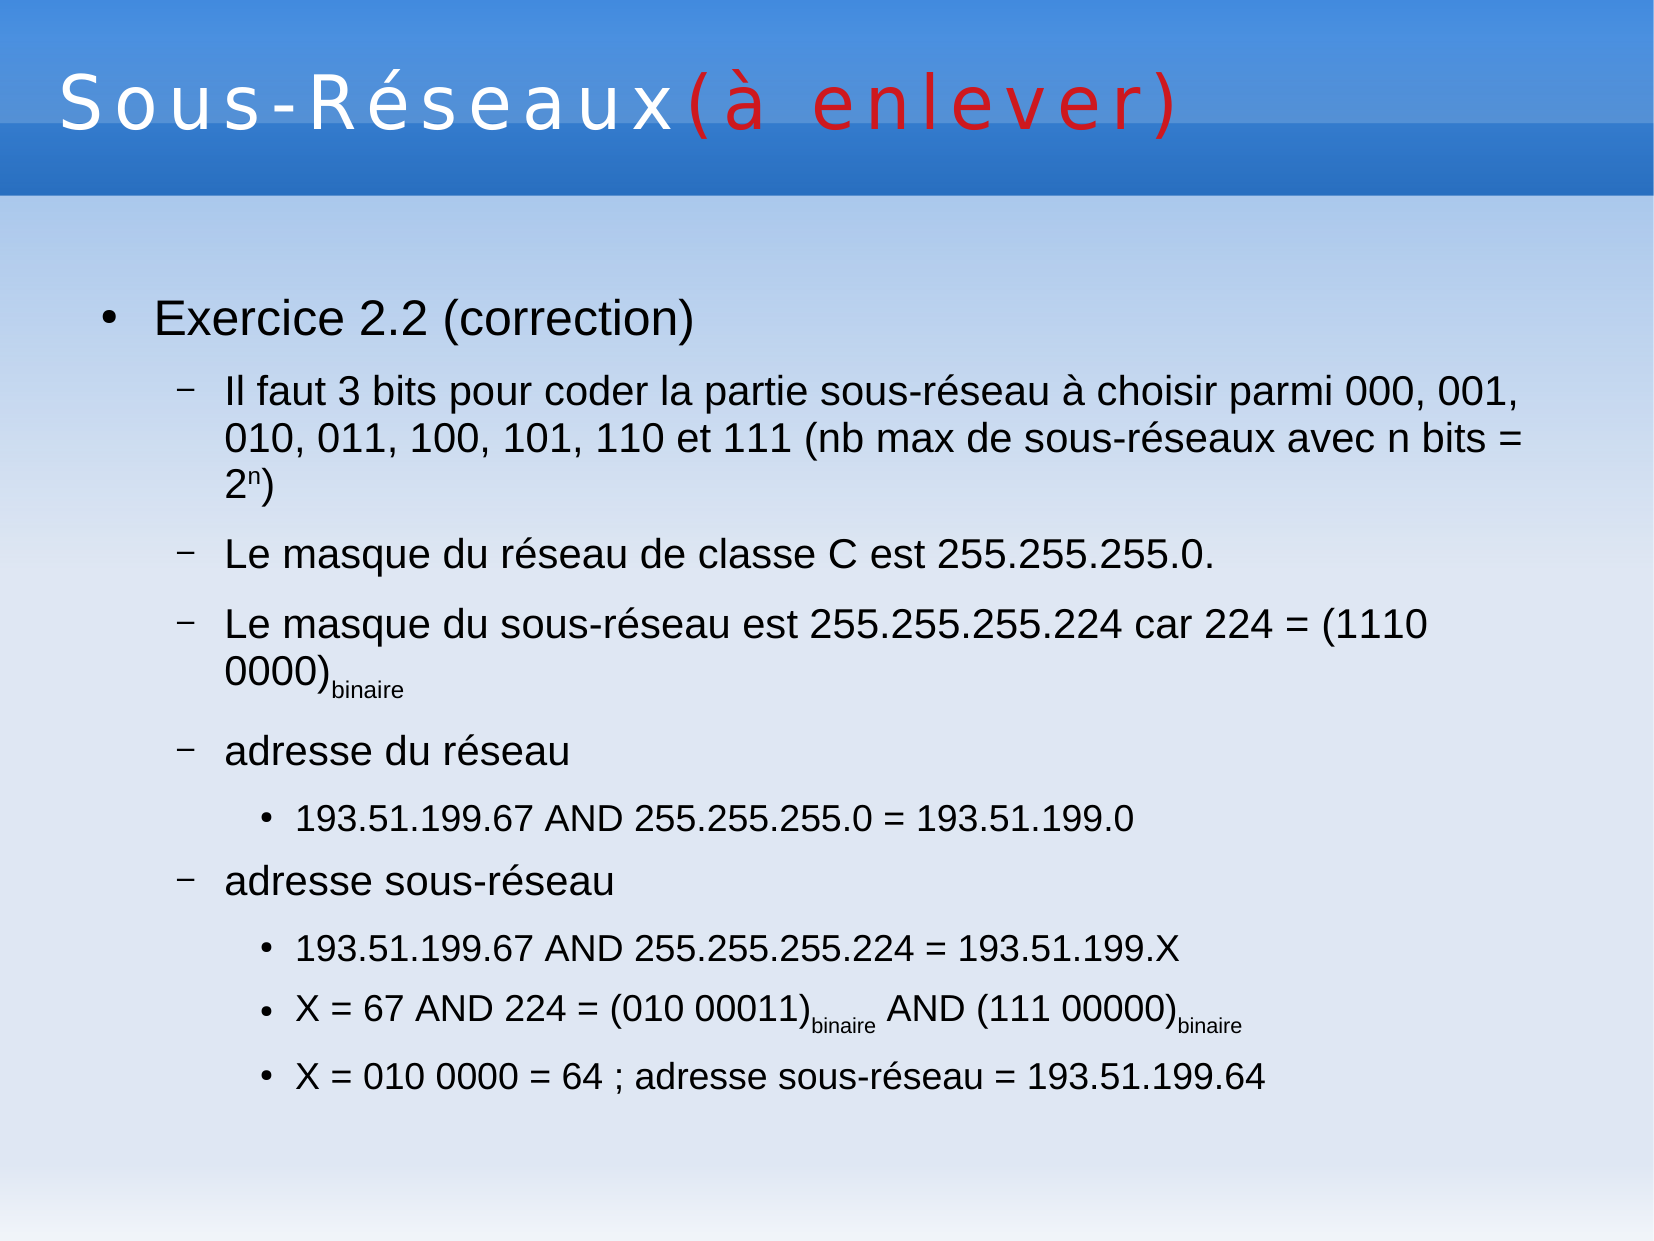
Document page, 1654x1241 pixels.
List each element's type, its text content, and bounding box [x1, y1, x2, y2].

title Sous-Réseaux(à enlever) [59, 29, 1270, 178]
picture [0, 0, 1654, 1241]
list Exercice 2.2 (correction) Il faut 3 bits pour coder la partie sous-réseau à choisir parmi 000, 001, 010, 011, 100, 101, 110 et 111 (nb max de sous-réseaux avec n bits = 2n) Le masque du réseau de classe C est 255.255.255.0. Le masque du sous-réseau est 255.255.255.224 car 224 = (1110 0000)binaire adresse du réseau 193.51.199.67 AND 255.255.255.0 = 193.51.199.0 adresse sous-réseau 193.51.199.67 AND 255.255.255.224 = 193.51.199.X X = 67 AND 224 = (010 00011)binaire AND (111 00000)binaire X = 010 0000 = 64 ; adresse sous-réseau = 193.51.199.64 [82, 290, 1571, 1103]
